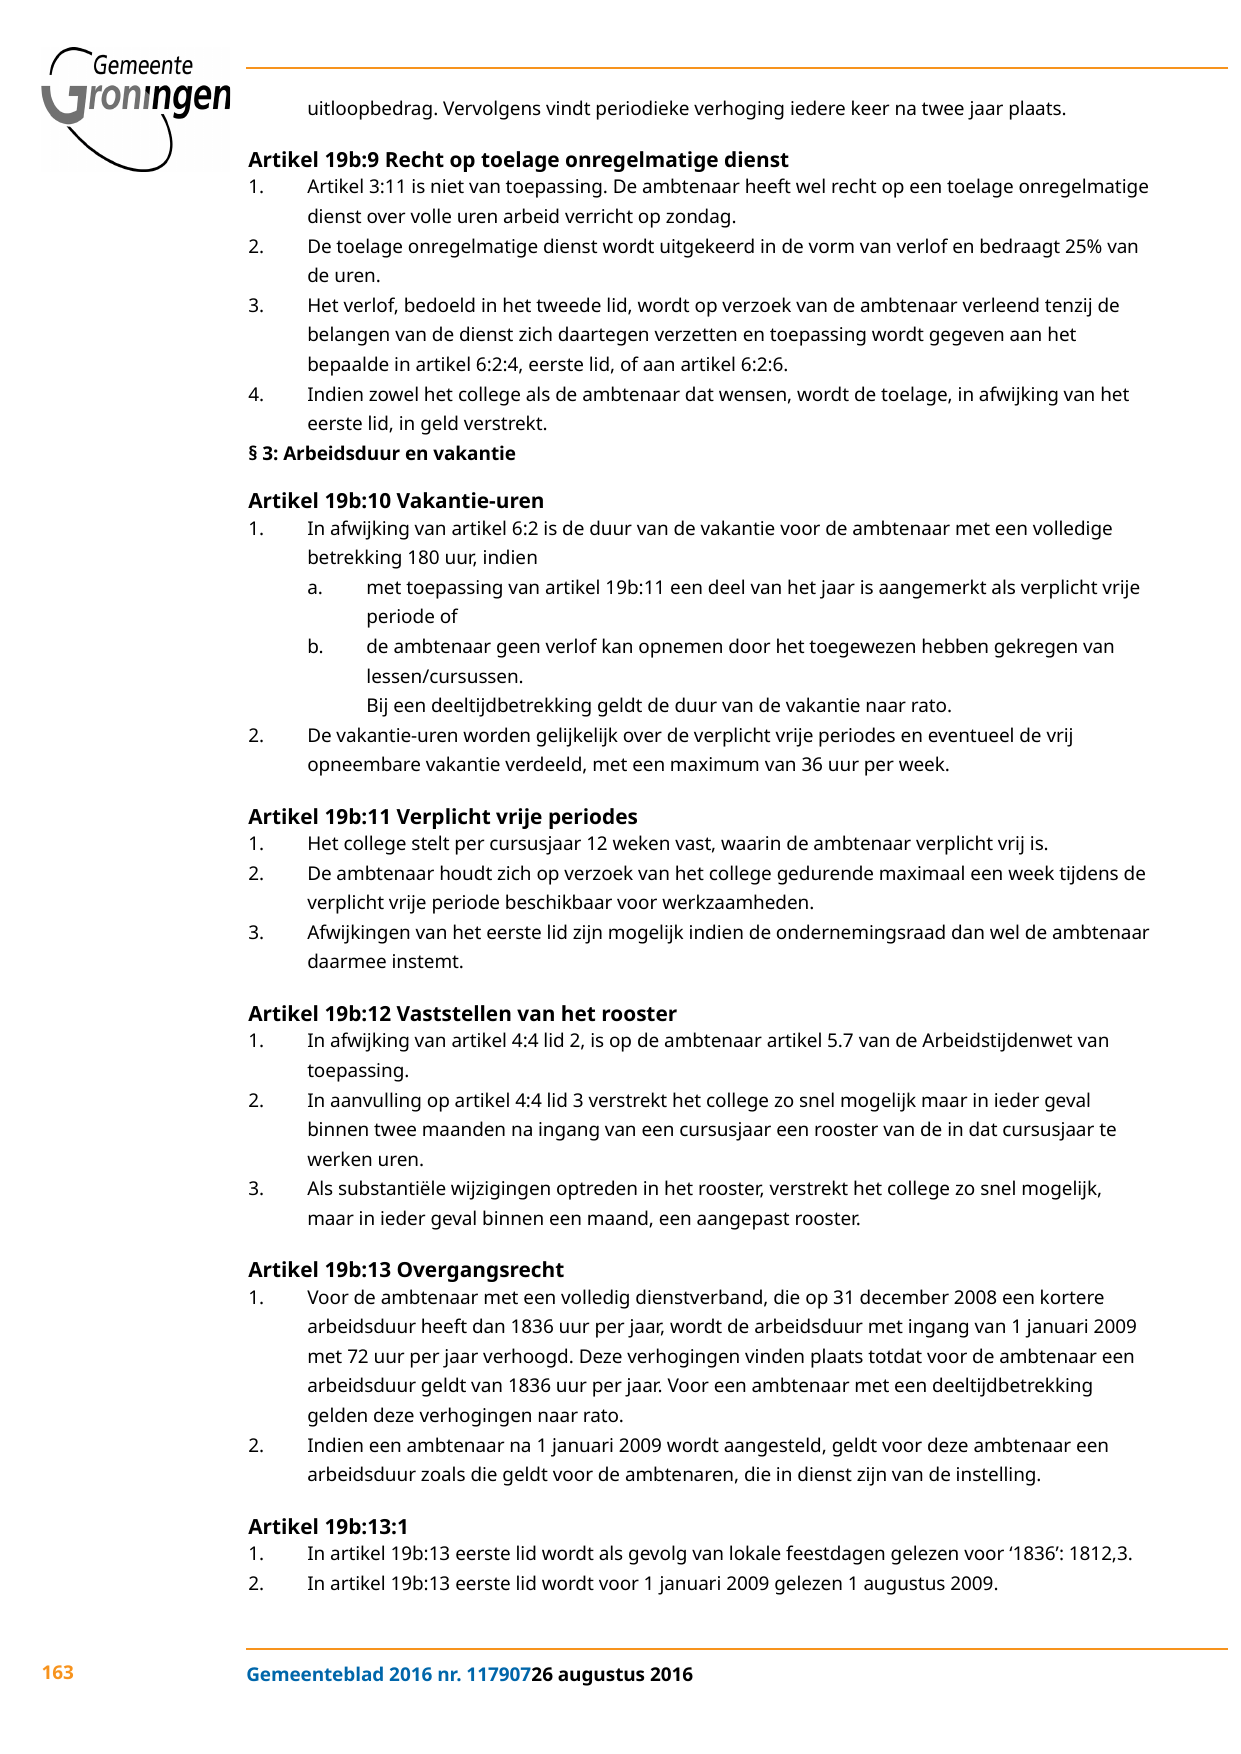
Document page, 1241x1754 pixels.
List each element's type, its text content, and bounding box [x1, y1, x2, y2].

list De ambtenaar houdt zich op verzoek van het college gedurende maximaal een week tijdens de verplicht vrije periode beschikbaar voor werkzaamheden. [248, 860, 1152, 915]
list In artikel 19b:13 eerste lid wordt als gevolg van lokale feestdagen gelezen voor ‘1836’: 1812,3. [248, 1540, 1152, 1566]
list Het college stelt per cursusjaar 12 weken vast, waarin de ambtenaar verplicht vrij is. [248, 830, 1152, 856]
picture [41, 47, 231, 172]
list Als substantiële wijzigingen optreden in het rooster, verstrekt het college zo snel mogelijk, maar in ieder geval binnen een maand, een aangepast rooster. [248, 1176, 1152, 1231]
list Voor de ambtenaar met een volledig dienstverband, die op 31 december 2008 een kortere arbeidsduur heeft dan 1836 uur per jaar, wordt de arbeidsduur met ingang van 1 januari 2009 met 72 uur per jaar verhoogd. Deze verhogingen vinden plaats totdat voor de ambtenaar een arbeidsduur geldt van 1836 uur per jaar. Voor een ambtenaar met een deeltijdbetrekking gelden deze verhogingen naar rato. [248, 1284, 1152, 1428]
text Artikel 19b:12 Vaststellen van het rooster [248, 999, 1152, 1028]
text § 3: Arbeidsduur en vakantie [248, 440, 1152, 466]
list Afwijkingen van het eerste lid zijn mogelijk indien de ondernemingsraad dan wel de ambtenaar daarmee instemt. [248, 919, 1152, 974]
text Artikel 19b:13 Overgangsrecht [248, 1256, 1152, 1284]
list Het verlof, bedoeld in het tweede lid, wordt op verzoek van de ambtenaar verleend tenzij de belangen van de dienst zich daartegen verzetten en toepassing wordt gegeven aan het bepaalde in artikel 6:2:4, eerste lid, of aan artikel 6:2:6. [248, 292, 1152, 377]
text Artikel 19b:10 Vakantie-uren [248, 486, 1152, 515]
text Artikel 19b:13:1 [248, 1512, 1152, 1540]
list Indien zowel het college als de ambtenaar dat wensen, wordt de toelage, in afwijking van het eerste lid, in geld verstrekt. [248, 381, 1152, 436]
list met toepassing van artikel 19b:11 een deel van het jaar is aangemerkt als verplicht vrije periode of [307, 574, 1152, 629]
list Indien een ambtenaar na 1 januari 2009 wordt aangesteld, geldt voor deze ambtenaar een arbeidsduur zoals die geldt voor de ambtenaren, die in dienst zijn van de instelling. [248, 1432, 1152, 1487]
list Artikel 3:11 is niet van toepassing. De ambtenaar heeft wel recht op een toelage onregelmatige dienst over volle uren arbeid verricht op zondag. [248, 174, 1152, 229]
list In aanvulling op artikel 4:4 lid 3 verstrekt het college zo snel mogelijk maar in ieder geval binnen twee maanden na ingang van een cursusjaar een rooster van de in dat cursusjaar te werken uren. [248, 1087, 1152, 1172]
list In afwijking van artikel 6:2 is de duur van de vakantie voor de ambtenaar met een volledige betrekking 180 uur, indien [248, 515, 1152, 570]
list de ambtenaar geen verlof kan opnemen door het toegewezen hebben gekregen van lessen/cursussen. [307, 633, 1152, 688]
list De toelage onregelmatige dienst wordt uitgekeerd in de vorm van verlof en bedraagt 25% van de uren. [248, 233, 1152, 288]
text Artikel 19b:9 Recht op toelage onregelmatige dienst [248, 145, 1152, 174]
list In afwijking van artikel 4:4 lid 2, is op de ambtenaar artikel 5.7 van de Arbeidstijdenwet van toepassing. [248, 1028, 1152, 1083]
list In artikel 19b:13 eerste lid wordt voor 1 januari 2009 gelezen 1 augustus 2009. [248, 1570, 1152, 1596]
list Bij een deeltijdbetrekking geldt de duur van de vakantie naar rato. [307, 692, 1152, 718]
list De vakantie-uren worden gelijkelijk over de verplicht vrije periodes en eventueel de vrij opneembare vakantie verdeeld, met een maximum van 36 uur per week. [248, 722, 1152, 777]
list uitloopbedrag. Vervolgens vindt periodieke verhoging iedere keer na twee jaar plaats. [248, 95, 1152, 121]
text Artikel 19b:11 Verplicht vrije periodes [248, 802, 1152, 830]
